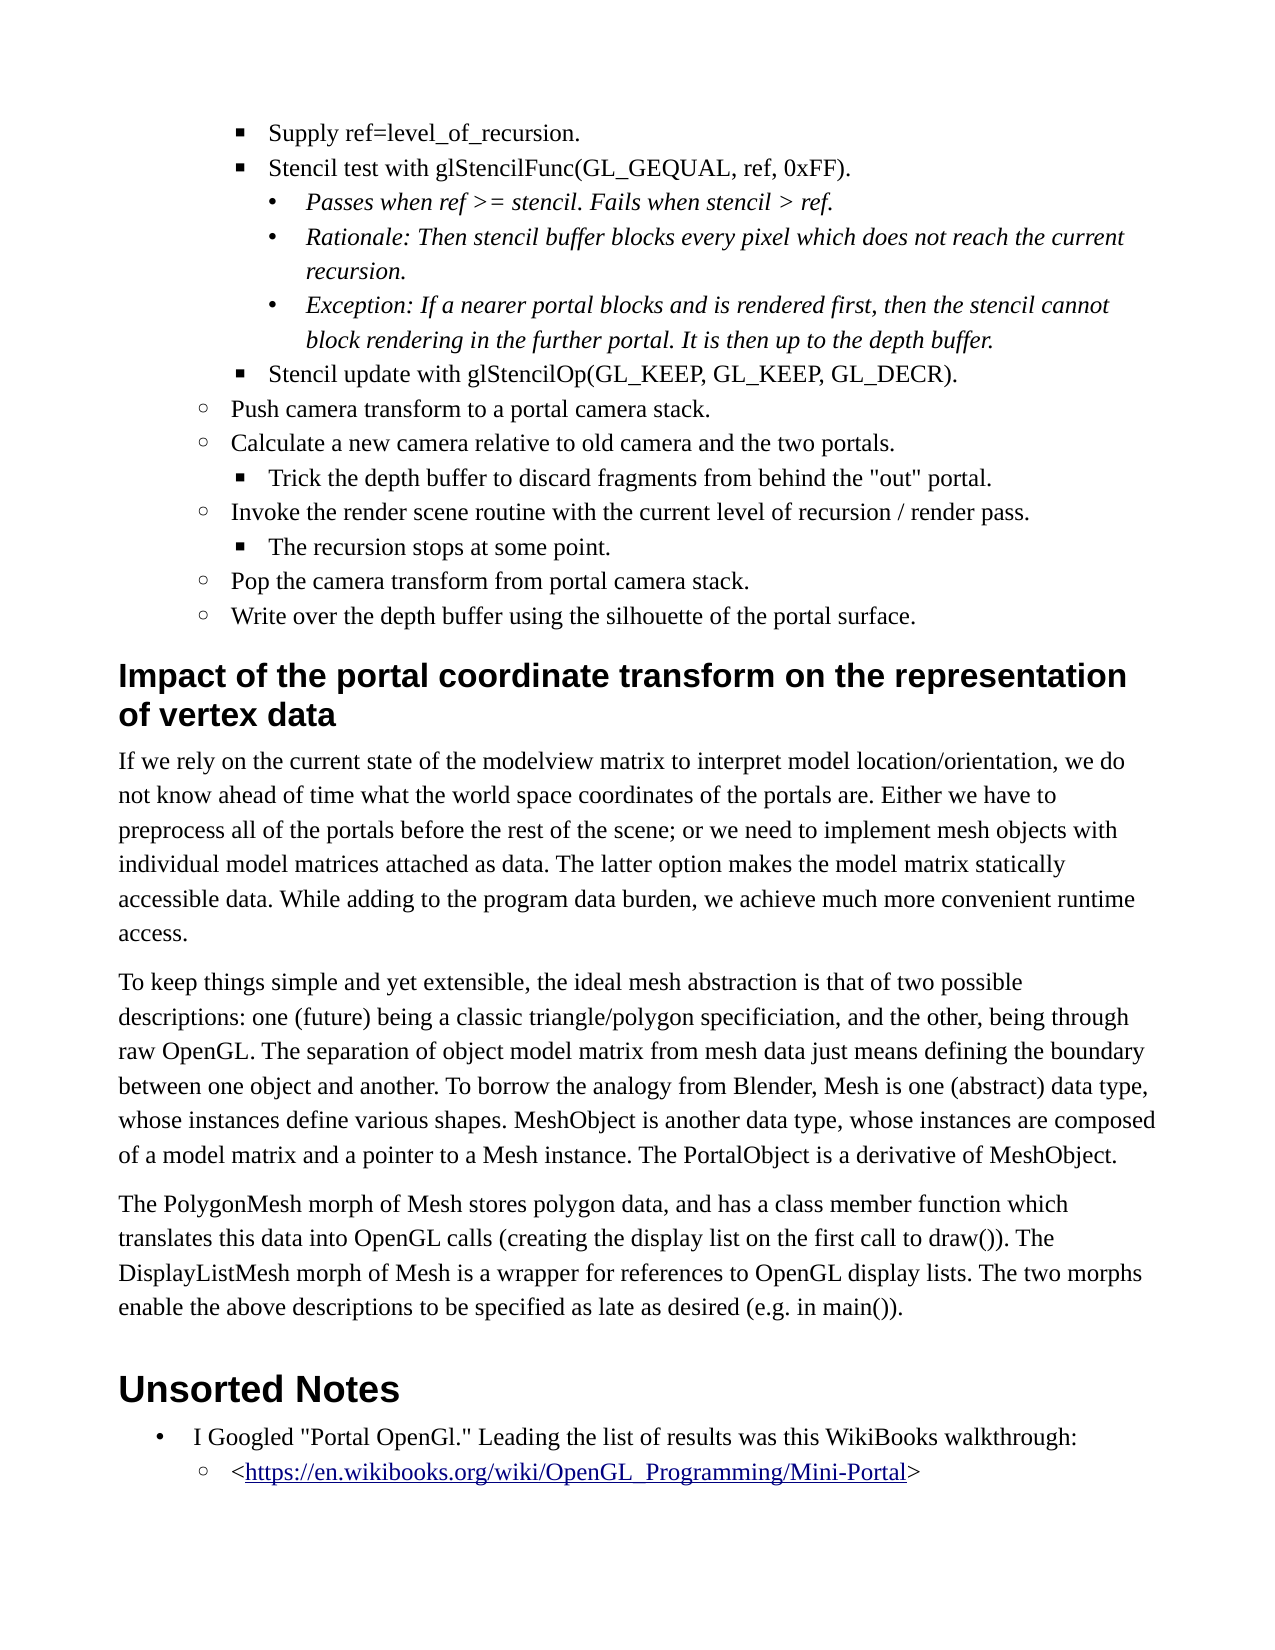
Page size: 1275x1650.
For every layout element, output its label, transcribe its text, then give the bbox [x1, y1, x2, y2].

list Invoke the render scene routine with the current level of recursion / render pass. [193, 497, 1157, 526]
subtitle Impact of the portal coordinate transform on the representation of vertex data [118, 656, 1157, 733]
list Calculate a new camera relative to old camera and the two portals. [193, 428, 1157, 457]
text To keep things simple and yet extensible, the ideal mesh abstraction is that of two possible descriptions: one (future) being a classic triangle/polygon specificiation, and the other, being through raw OpenGL. The separation of object model matrix from mesh data just means defining the boundary between one object and another. To borrow the analogy from Blender, Mesh is one (abstract) data type, whose instances define various shapes. MeshObject is another data type, whose instances are composed of a model matrix and a pointer to a Mesh instance. The PortalObject is a derivative of MeshObject. [118, 967, 1157, 1168]
list Stencil update with glStencilOp(GL_KEEP, GL_KEEP, GL_DECR). [231, 359, 1157, 388]
list I Googled "Portal OpenGl." Leading the list of results was this WikiBooks walkthrough: [156, 1422, 1157, 1451]
list <https://en.wikibooks.org/wiki/OpenGL_Programming/Mini-Portal> [193, 1457, 1157, 1486]
list The recursion stops at some point. [231, 532, 1157, 561]
list Trick the depth buffer to discard fragments from behind the "out" portal. [231, 463, 1157, 492]
list Stencil test with glStencilFunc(GL_GEQUAL, ref, 0xFF). [231, 153, 1157, 181]
list Supply ref=level_of_recursion. [231, 118, 1157, 147]
list Exception: If a nearer portal blocks and is rendered first, then the stencil cannot block rendering in the further portal. It is then up to the depth buffer. [268, 291, 1157, 354]
subtitle Unsorted Notes [118, 1366, 1157, 1410]
list Rationale: Then stencil buffer blocks every pixel which does not reach the current recursion. [268, 222, 1157, 285]
list Write over the depth buffer using the silhouette of the portal surface. [193, 601, 1157, 629]
text The PolygonMesh morph of Mesh stores polygon data, and has a class member function which translates this data into OpenGL calls (creating the display list on the first call to draw()). The DisplayListMesh morph of Mesh is a wrapper for references to OpenGL display lists. The two morphs enable the above descriptions to be specified as late as desired (e.g. in main()). [118, 1189, 1157, 1321]
list Pop the camera transform from portal camera stack. [193, 566, 1157, 595]
list Passes when ref >= stencil. Fails when stencil > ref. [268, 187, 1157, 216]
text If we rely on the current state of the modelview matrix to interpret model location/orientation, we do not know ahead of time what the world space coordinates of the portals are. Either we have to preprocess all of the portals before the rest of the scene; or we need to implement mesh objects with individual model matrices attached as data. The latter option makes the model matrix statically accessible data. While adding to the program data burden, we achieve much more convenient runtime access. [118, 746, 1157, 947]
list Push camera transform to a portal camera stack. [193, 394, 1157, 423]
